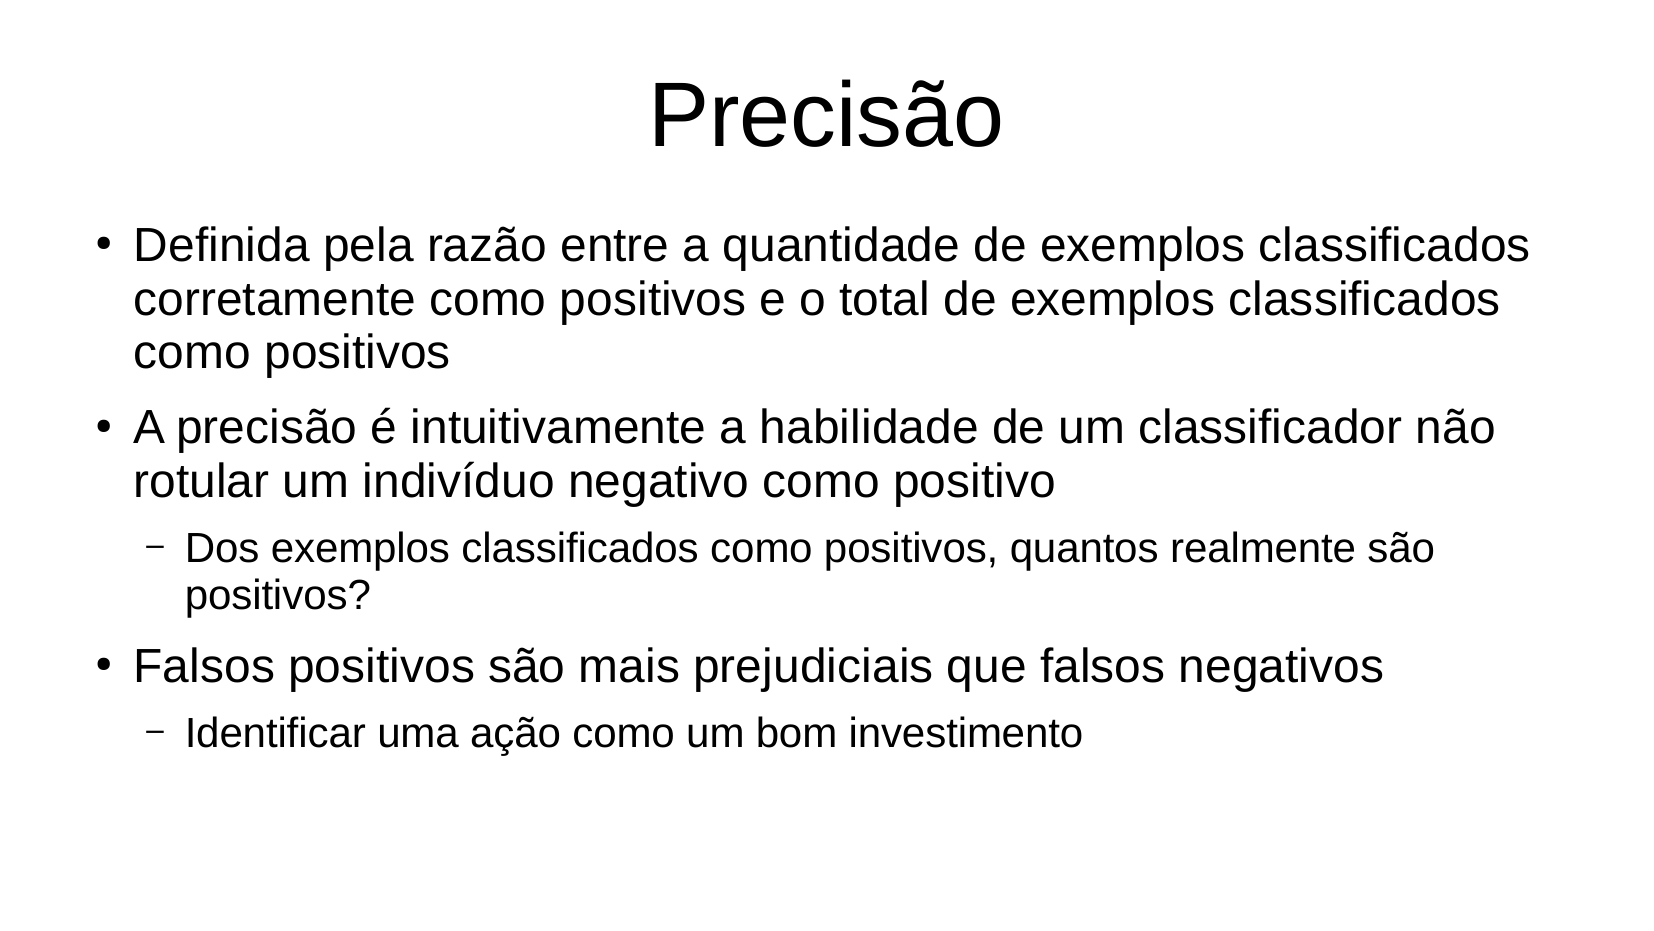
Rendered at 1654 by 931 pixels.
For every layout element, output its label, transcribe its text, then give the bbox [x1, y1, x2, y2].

list Definida pela razão entre a quantidade de exemplos classificados corretamente como positivos e o total de exemplos classificados como positivos A precisão é intuitivamente a habilidade de um classificador não rotular um indivíduo negativo como positivo Dos exemplos classificados como positivos, quantos realmente são positivos? Falsos positivos são mais prejudiciais que falsos negativos Identificar uma ação como um bom investimento [82, 217, 1571, 758]
title Precisão [82, 37, 1571, 193]
